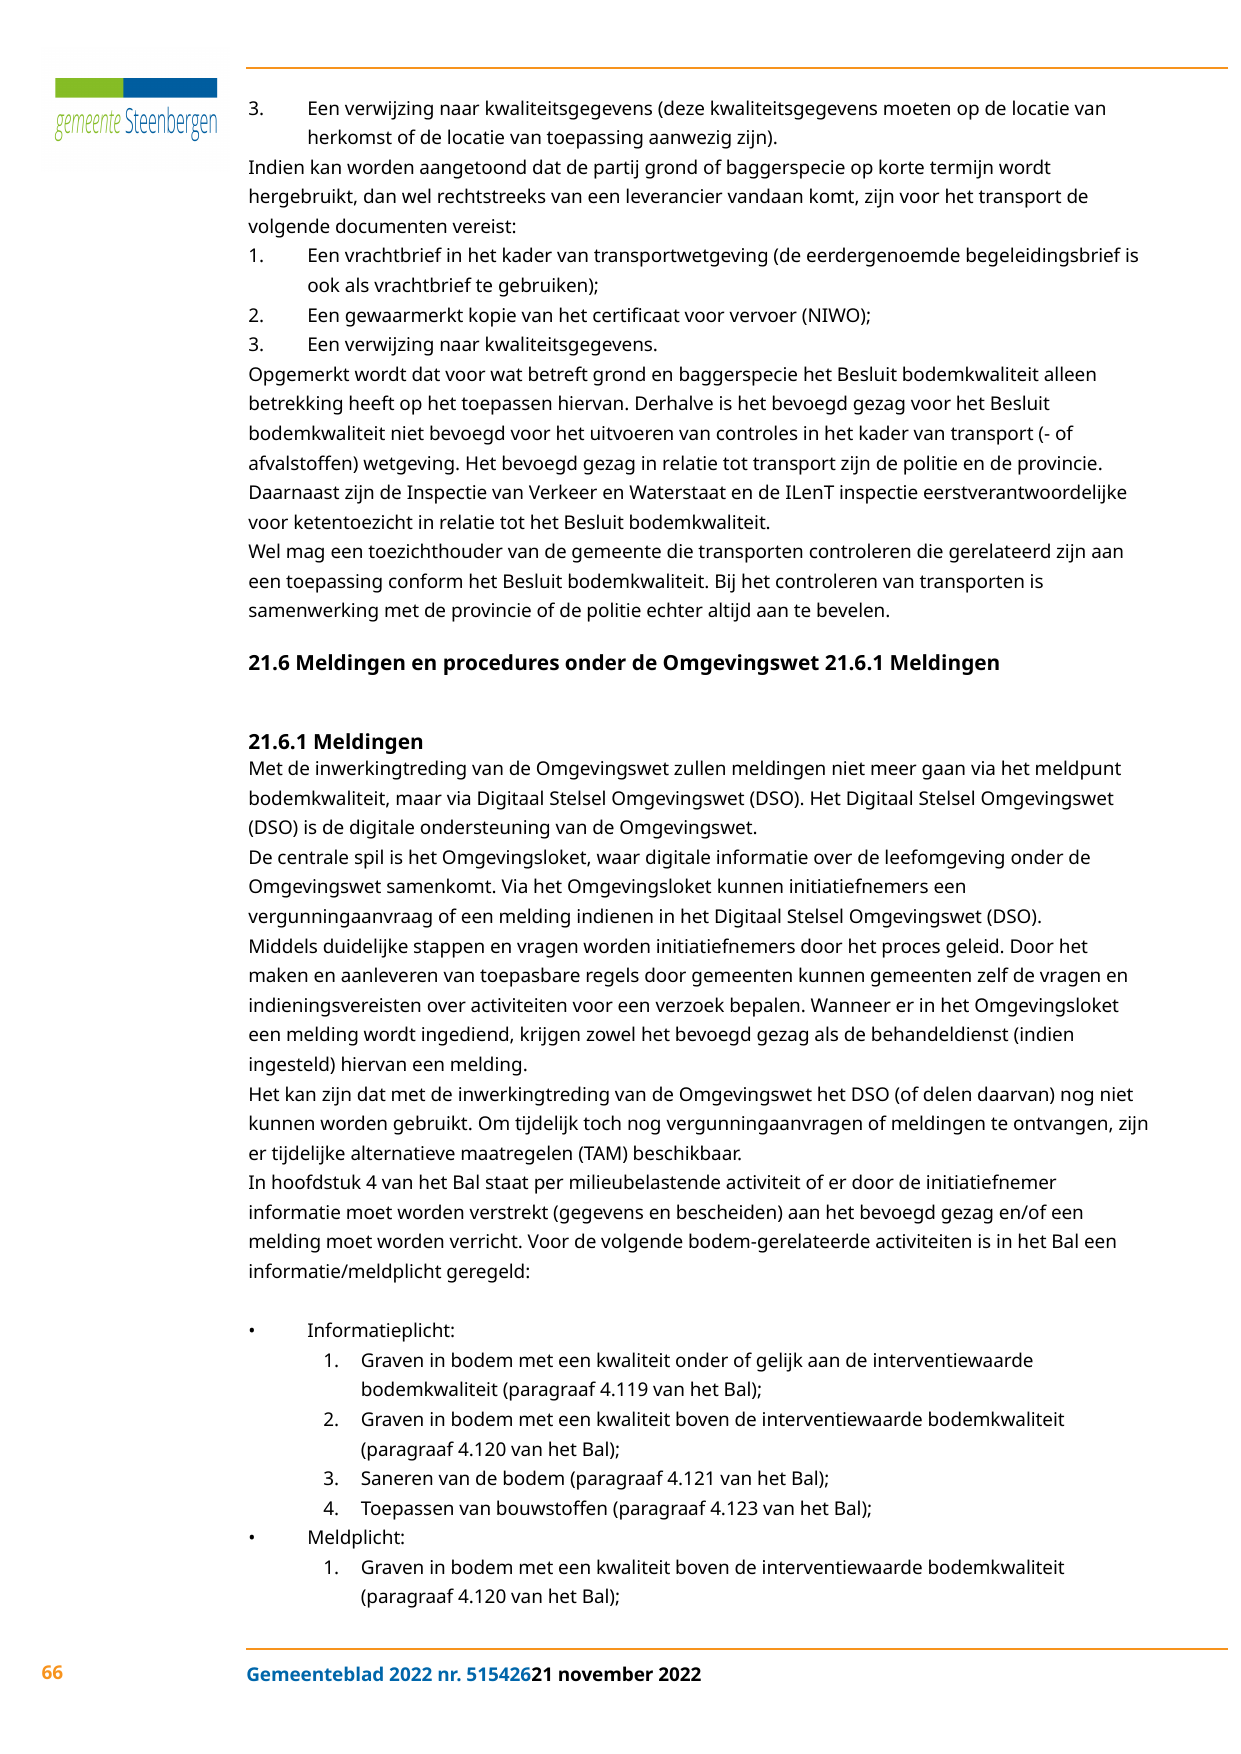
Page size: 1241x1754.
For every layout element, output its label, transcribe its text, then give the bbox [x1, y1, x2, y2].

list Graven in bodem met een kwaliteit onder of gelijk aan de interventiewaarde bodemkwaliteit (paragraaf 4.119 van het Bal); [323, 1347, 1152, 1402]
list Meldplicht: [248, 1524, 1152, 1550]
list Toepassen van bouwstoffen (paragraaf 4.123 van het Bal); [323, 1495, 1152, 1521]
list Een vrachtbrief in het kader van transportwetgeving (de eerdergenoemde begeleidingsbrief is ook als vrachtbrief te gebruiken); [248, 243, 1152, 298]
text Indien kan worden aangetoond dat de partij grond of baggerspecie op korte termijn wordt hergebruikt, dan wel rechtstreeks van een leverancier vandaan komt, zijn voor het transport de volgende documenten vereist: [248, 154, 1152, 239]
list Saneren van de bodem (paragraaf 4.121 van het Bal); [323, 1465, 1152, 1491]
list Graven in bodem met een kwaliteit boven de interventiewaarde bodemkwaliteit (paragraaf 4.120 van het Bal); [323, 1554, 1152, 1609]
text Het kan zijn dat met de inwerkingtreding van de Omgevingswet het DSO (of delen daarvan) nog niet kunnen worden gebruikt. Om tijdelijk toch nog vergunningaanvragen of meldingen te ontvangen, zijn er tijdelijke alternatieve maatregelen (TAM) beschikbaar. [248, 1081, 1152, 1166]
list Een gewaarmerkt kopie van het certificaat voor vervoer (NIWO); [248, 302, 1152, 328]
text Middels duidelijke stappen en vragen worden initiatiefnemers door het proces geleid. Door het maken en aanleveren van toepasbare regels door gemeenten kunnen gemeenten zelf de vragen en indieningsvereisten over activiteiten voor een verzoek bepalen. Wanneer er in het Omgevingsloket een melding wordt ingediend, krijgen zowel het bevoegd gezag als de behandeldienst (indien ingesteld) hiervan een melding. [248, 933, 1152, 1077]
list Informatieplicht: [248, 1317, 1152, 1343]
text 21.6.1 Meldingen [248, 727, 1152, 755]
text De centrale spil is het Omgevingsloket, waar digitale informatie over de leefomgeving onder de Omgevingswet samenkomt. Via het Omgevingsloket kunnen initiatiefnemers een vergunningaanvraag of een melding indienen in het Digitaal Stelsel Omgevingswet (DSO). [248, 844, 1152, 929]
list Een verwijzing naar kwaliteitsgegevens (deze kwaliteitsgegevens moeten op de locatie van herkomst of de locatie van toepassing aanwezig zijn). [248, 95, 1152, 150]
text Opgemerkt wordt dat voor wat betreft grond en baggerspecie het Besluit bodemkwaliteit alleen betrekking heeft op het toepassen hiervan. Derhalve is het bevoegd gezag voor het Besluit bodemkwaliteit niet bevoegd voor het uitvoeren van controles in het kader van transport (- of afvalstoffen) wetgeving. Het bevoegd gezag in relatie tot transport zijn de politie en de provincie. Daarnaast zijn de Inspectie van Verkeer en Waterstaat en de ILenT inspectie eerstverantwoordelijke voor ketentoezicht in relatie tot het Besluit bodemkwaliteit. [248, 361, 1152, 535]
text Met de inwerkingtreding van de Omgevingswet zullen meldingen niet meer gaan via het meldpunt bodemkwaliteit, maar via Digitaal Stelsel Omgevingswet (DSO). Het Digitaal Stelsel Omgevingswet (DSO) is de digitale ondersteuning van de Omgevingswet. [248, 755, 1152, 840]
text 21.6 Meldingen en procedures onder de Omgevingswet 21.6.1 Meldingen [248, 648, 1152, 677]
list Een verwijzing naar kwaliteitsgegevens. [248, 331, 1152, 357]
list Graven in bodem met een kwaliteit boven de interventiewaarde bodemkwaliteit (paragraaf 4.120 van het Bal); [323, 1406, 1152, 1462]
text In hoofdstuk 4 van het Bal staat per milieubelastende activiteit of er door de initiatiefnemer informatie moet worden verstrekt (gegevens en bescheiden) aan het bevoegd gezag en/of een melding moet worden verricht. Voor de volgende bodem-gerelateerde activiteiten is in het Bal een informatie/meldplicht geregeld: [248, 1169, 1152, 1284]
picture [41, 47, 231, 172]
text Wel mag een toezichthouder van de gemeente die transporten controleren die gerelateerd zijn aan een toepassing conform het Besluit bodemkwaliteit. Bij het controleren van transporten is samenwerking met de provincie of de politie echter altijd aan te bevelen. [248, 538, 1152, 623]
